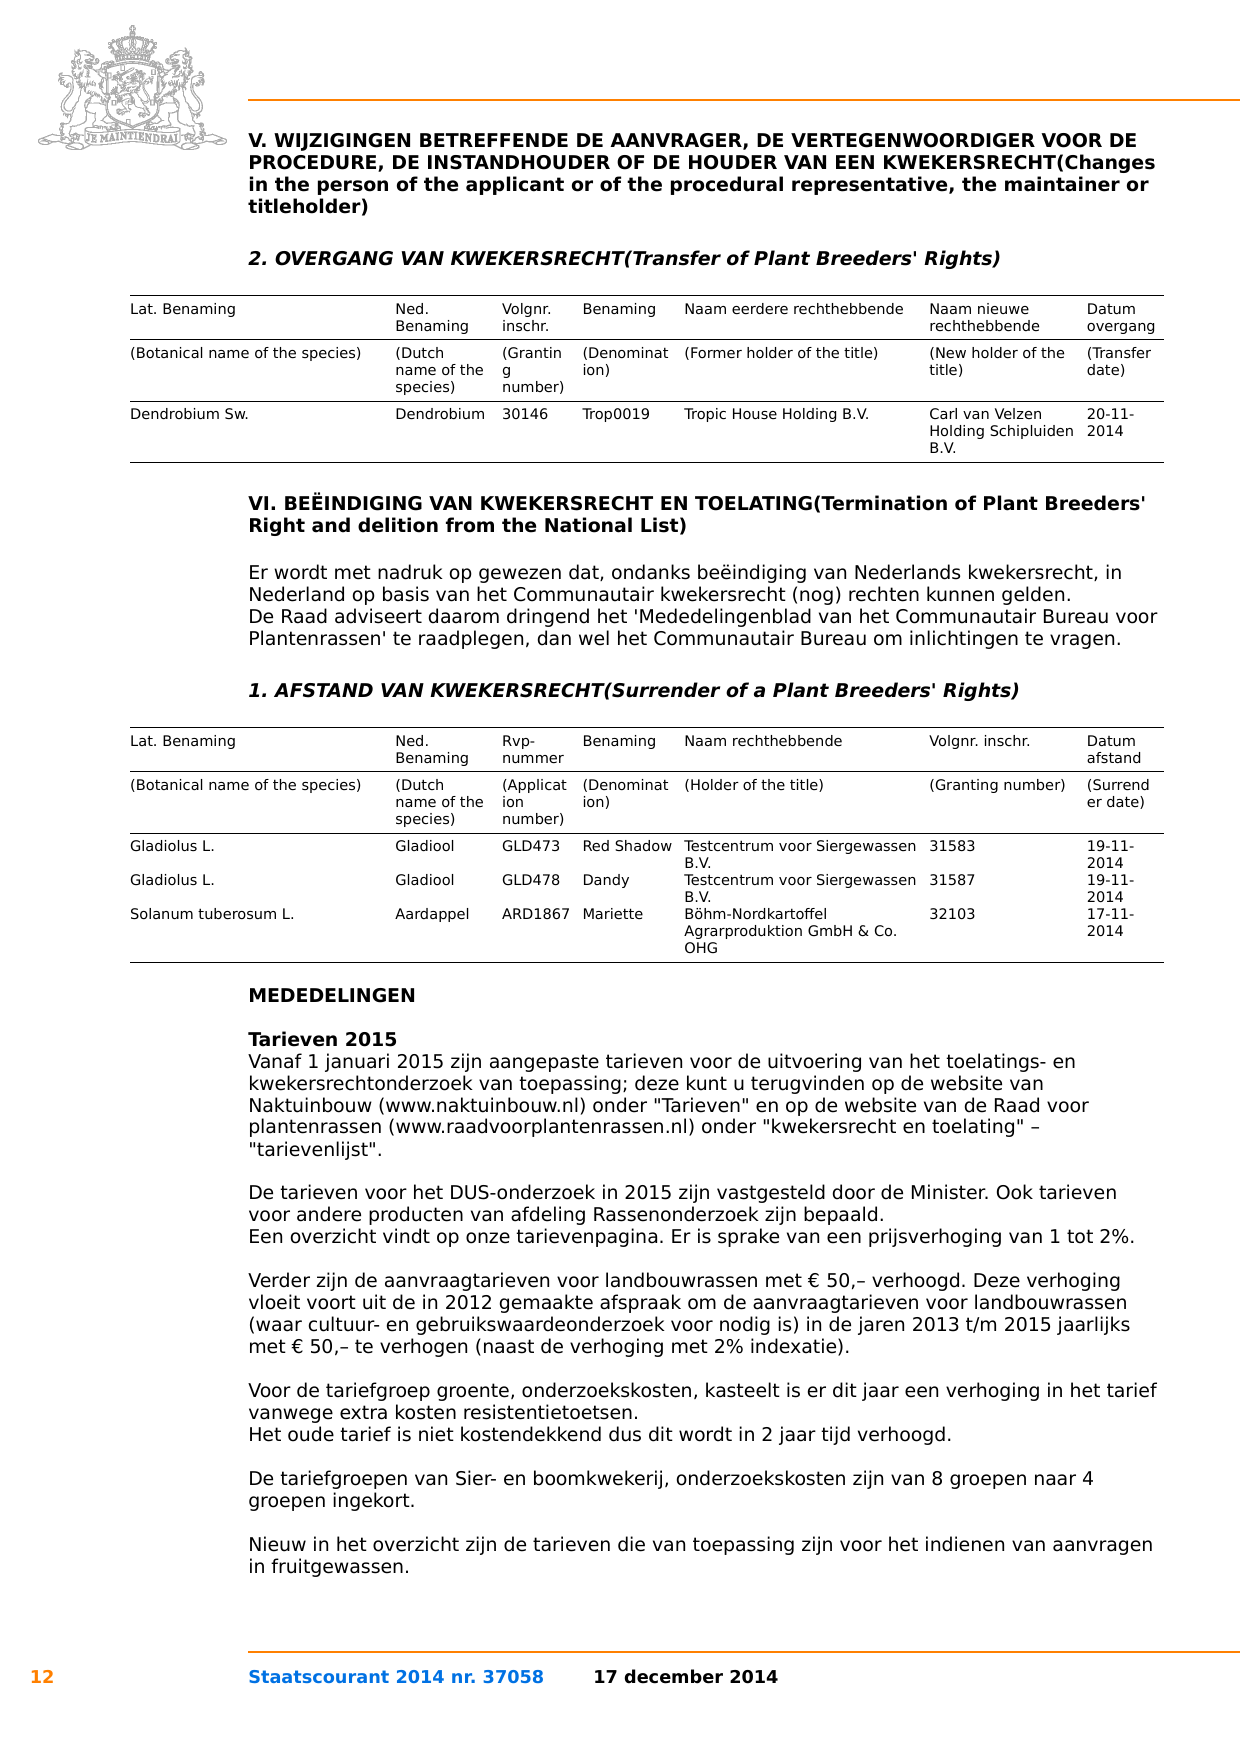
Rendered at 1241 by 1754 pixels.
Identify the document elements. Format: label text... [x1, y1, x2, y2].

table_cell (Denomination) [576, 772, 678, 832]
table_header Volgnr. inschr. [923, 728, 1081, 771]
table_cell (Botanical name of the species) [130, 340, 389, 401]
picture [38, 25, 227, 150]
table_header Benaming [576, 728, 678, 771]
table_cell Gladiolus L. [130, 872, 389, 906]
table_cell (Dutch name of the species) [389, 772, 496, 832]
table_cell Testcentrum voor Siergewassen B.V. [678, 834, 923, 872]
table_cell Carl van Velzen Holding Schipluiden B.V. [923, 402, 1081, 462]
table_cell 19-11-2014 [1081, 834, 1163, 872]
table_cell GLD473 [496, 834, 576, 872]
table_cell Red Shadow [576, 834, 678, 872]
table_cell (Holder of the title) [678, 772, 923, 832]
table_header Benaming [576, 296, 678, 339]
subtitle V. WIJZIGINGEN BETREFFENDE DE AANVRAGER, DE VERTEGENWOORDIGER VOOR DE PROCEDURE, DE INSTANDHOUDER OF DE HOUDER VAN EEN KWEKERSRECHT(Changes in the person of the applicant or of the procedural representative, the maintainer or titleholder) [248, 130, 1163, 218]
table_cell Böhm-Nordkartoffel Agrarproduktion GmbH & Co. OHG [678, 906, 923, 962]
table_cell 31583 [923, 834, 1081, 872]
table_cell Testcentrum voor Siergewassen B.V. [678, 872, 923, 906]
table_cell 31587 [923, 872, 1081, 906]
table_cell (Botanical name of the species) [130, 772, 389, 832]
table_header Datum afstand [1081, 728, 1163, 771]
table_cell Gladiolus L. [130, 834, 389, 872]
table_header Rvp-nummer [496, 728, 576, 771]
table_cell Aardappel [389, 906, 496, 962]
table_cell GLD478 [496, 872, 576, 906]
table_cell (Dutch name of the species) [389, 340, 496, 401]
text MEDEDELINGEN [248, 985, 1163, 1007]
text Het oude tarief is niet kostendekkend dus dit wordt in 2 jaar tijd verhoogd. [248, 1424, 1163, 1446]
text Voor de tariefgroep groente, onderzoekskosten, kasteelt is er dit jaar een verhoging in het tarief vanwege extra kosten resistentietoetsen. [248, 1380, 1163, 1424]
table_cell 17-11-2014 [1081, 906, 1163, 962]
table_cell (Surrender date) [1081, 772, 1163, 832]
table_cell 30146 [496, 402, 576, 462]
table_cell Tropic House Holding B.V. [678, 402, 923, 462]
table_cell (Application number) [496, 772, 576, 832]
text Nieuw in het overzicht zijn de tarieven die van toepassing zijn voor het indienen van aanvragen in fruitgewassen. [248, 1533, 1163, 1577]
table_cell (Granting number) [496, 340, 576, 401]
table_cell Solanum tuberosum L. [130, 906, 389, 962]
text Er wordt met nadruk op gewezen dat, ondanks beëindiging van Nederlands kwekersrecht, in Nederland op basis van het Communautair kwekersrecht (nog) rechten kunnen gelden. [248, 562, 1163, 606]
table_cell Dendrobium Sw. [130, 402, 389, 462]
text Een overzicht vindt op onze tarievenpagina. Er is sprake van een prijsverhoging van 1 tot 2%. [248, 1226, 1163, 1248]
table_header Lat. Benaming [130, 728, 389, 771]
text De tariefgroepen van Sier- en boomkwekerij, onderzoekskosten zijn van 8 groepen naar 4 groepen ingekort. [248, 1468, 1163, 1512]
text Verder zijn de aanvraagtarieven voor landbouwrassen met € 50,– verhoogd. Deze verhoging vloeit voort uit de in 2012 gemaakte afspraak om de aanvraagtarieven voor landbouwrassen (waar cultuur- en gebruikswaardeonderzoek voor nodig is) in de jaren 2013 t/m 2015 jaarlijks met € 50,– te verhogen (naast de verhoging met 2% indexatie). [248, 1270, 1163, 1358]
table_header Datum overgang [1081, 296, 1163, 339]
table_header Naam eerdere rechthebbende [678, 296, 923, 339]
table_header Lat. Benaming [130, 296, 389, 339]
table_cell (Denomination) [576, 340, 678, 401]
table_cell (Granting number) [923, 772, 1081, 832]
subtitle 2. OVERGANG VAN KWEKERSRECHT(Transfer of Plant Breeders' Rights) [248, 248, 1163, 270]
text Tarieven 2015 [248, 1028, 1163, 1051]
table_header Ned. Benaming [389, 296, 496, 339]
table_cell (Transfer date) [1081, 340, 1163, 401]
table_cell 20-11-2014 [1081, 402, 1163, 462]
text De tarieven voor het DUS-onderzoek in 2015 zijn vastgesteld door de Minister. Ook tarieven voor andere producten van afdeling Rassenonderzoek zijn bepaald. [248, 1182, 1163, 1226]
table_cell 32103 [923, 906, 1081, 962]
text De Raad adviseert daarom dringend het 'Mededelingenblad van het Communautair Bureau voor Plantenrassen' te raadplegen, dan wel het Communautair Bureau om inlichtingen te vragen. [248, 606, 1163, 650]
table_cell Mariette [576, 906, 678, 962]
table_cell Dandy [576, 872, 678, 906]
table_cell (New holder of the title) [923, 340, 1081, 401]
table_cell Gladiool [389, 834, 496, 872]
table_header Ned. Benaming [389, 728, 496, 771]
table_cell 19-11-2014 [1081, 872, 1163, 906]
table_header Naam nieuwe rechthebbende [923, 296, 1081, 339]
table_cell Dendrobium [389, 402, 496, 462]
table_cell Trop0019 [576, 402, 678, 462]
table_cell (Former holder of the title) [678, 340, 923, 401]
table_header Naam rechthebbende [678, 728, 923, 771]
table_header Volgnr. inschr. [496, 296, 576, 339]
subtitle VI. BEËINDIGING VAN KWEKERSRECHT EN TOELATING(Termination of Plant Breeders' Right and delition from the National List) [248, 493, 1163, 537]
text Vanaf 1 januari 2015 zijn aangepaste tarieven voor de uitvoering van het toelatings- en kwekersrechtonderzoek van toepassing; deze kunt u terugvinden op de website van Naktuinbouw (www.naktuinbouw.nl) onder "Tarieven" en op de website van de Raad voor plantenrassen (www.raadvoorplantenrassen.nl) onder "kwekersrecht en toelating" – "tarievenlijst". [248, 1051, 1163, 1160]
subtitle 1. AFSTAND VAN KWEKERSRECHT(Surrender of a Plant Breeders' Rights) [248, 680, 1163, 702]
table_cell Gladiool [389, 872, 496, 906]
table_cell ARD1867 [496, 906, 576, 962]
